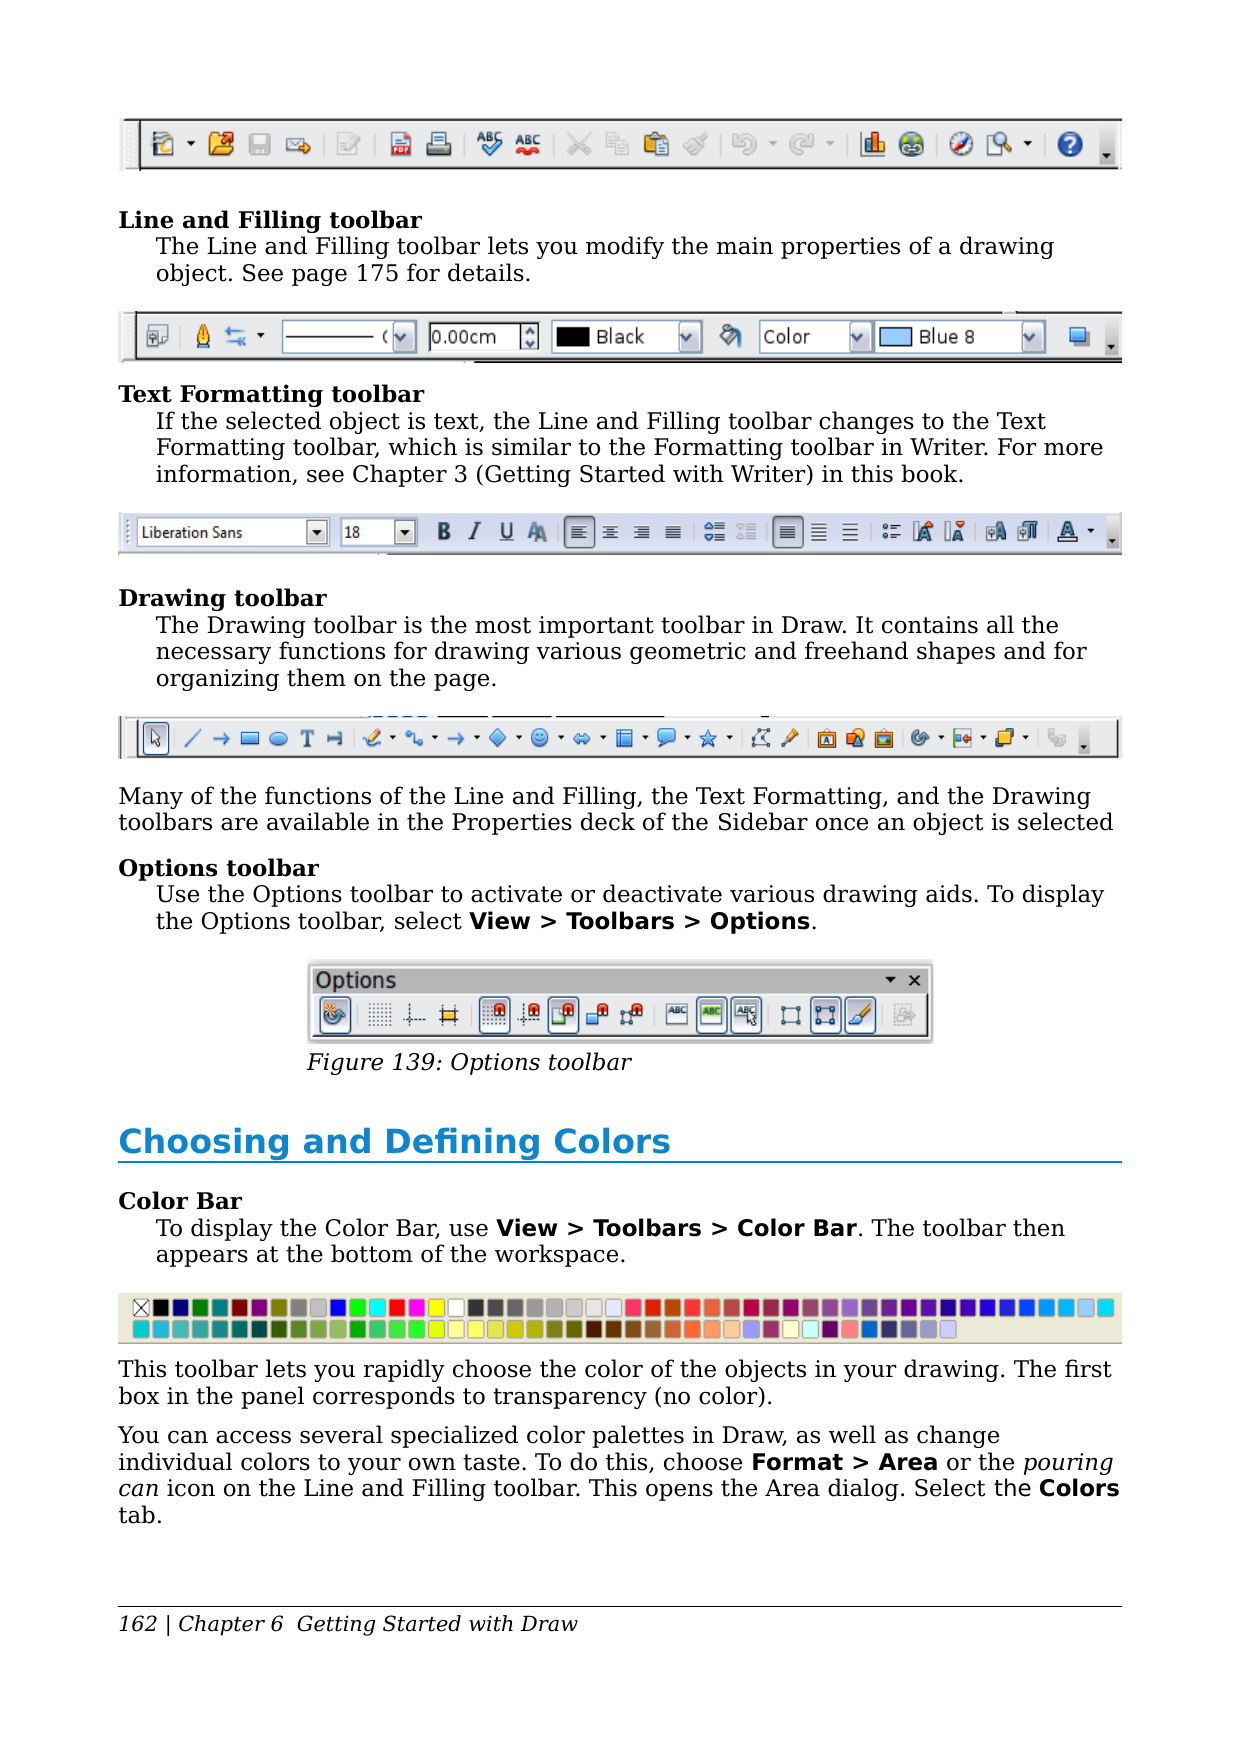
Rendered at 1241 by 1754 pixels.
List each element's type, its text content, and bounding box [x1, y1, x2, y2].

text You can access several specialized color palettes in Draw, as well as change individual colors to your own taste. To do this, choose Format > Area or the pouring can icon on the Line and Filling toolbar. This opens the Area dialog. Select the Colors tab. [118, 1422, 1122, 1529]
text The Drawing toolbar is the most important toolbar in Draw. It contains all the necessary functions for drawing various geometric and freehand shapes and for organizing them on the page. [156, 612, 1122, 692]
text To display the Color Bar, use View > Toolbars > Color Bar. The toolbar then appears at the bottom of the workspace. [156, 1215, 1122, 1268]
picture [118, 1293, 1123, 1344]
text Drawing toolbar [118, 585, 1122, 612]
text This toolbar lets you rapidly choose the color of the objects in your drawing. The first box in the panel corresponds to transparency (no color). [118, 1356, 1122, 1410]
text Use the Options toolbar to activate or deactivate various drawing aids. To display the Options toolbar, select View > Toolbars > Options. [156, 881, 1122, 935]
subtitle Choosing and Defining Colors [118, 1122, 1122, 1161]
text Options toolbar [118, 854, 1122, 881]
text Figure : Options toolbar [307, 1049, 933, 1076]
picture [118, 716, 1123, 759]
picture [118, 118, 1123, 171]
text Color Bar [118, 1188, 1122, 1215]
text Many of the functions of the Line and Filling, the Text Formatting, and the Drawing toolbars are available in the Properties deck of the Sidebar once an object is selected [118, 783, 1122, 836]
picture [118, 311, 1123, 363]
picture [118, 512, 1123, 555]
text If the selected object is text, the Line and Filling toolbar changes to the Text Formatting toolbar, which is similar to the Formatting toolbar in Writer. For more information, see Chapter 3 (Getting Started with Writer) in this book. [156, 408, 1122, 488]
text Line and Filling toolbar [118, 207, 1122, 233]
text Text Formatting toolbar [118, 381, 1122, 408]
text The Line and Filling toolbar lets you modify the main properties of a drawing object. See page 175 for details. [156, 233, 1122, 287]
picture [306, 959, 934, 1044]
